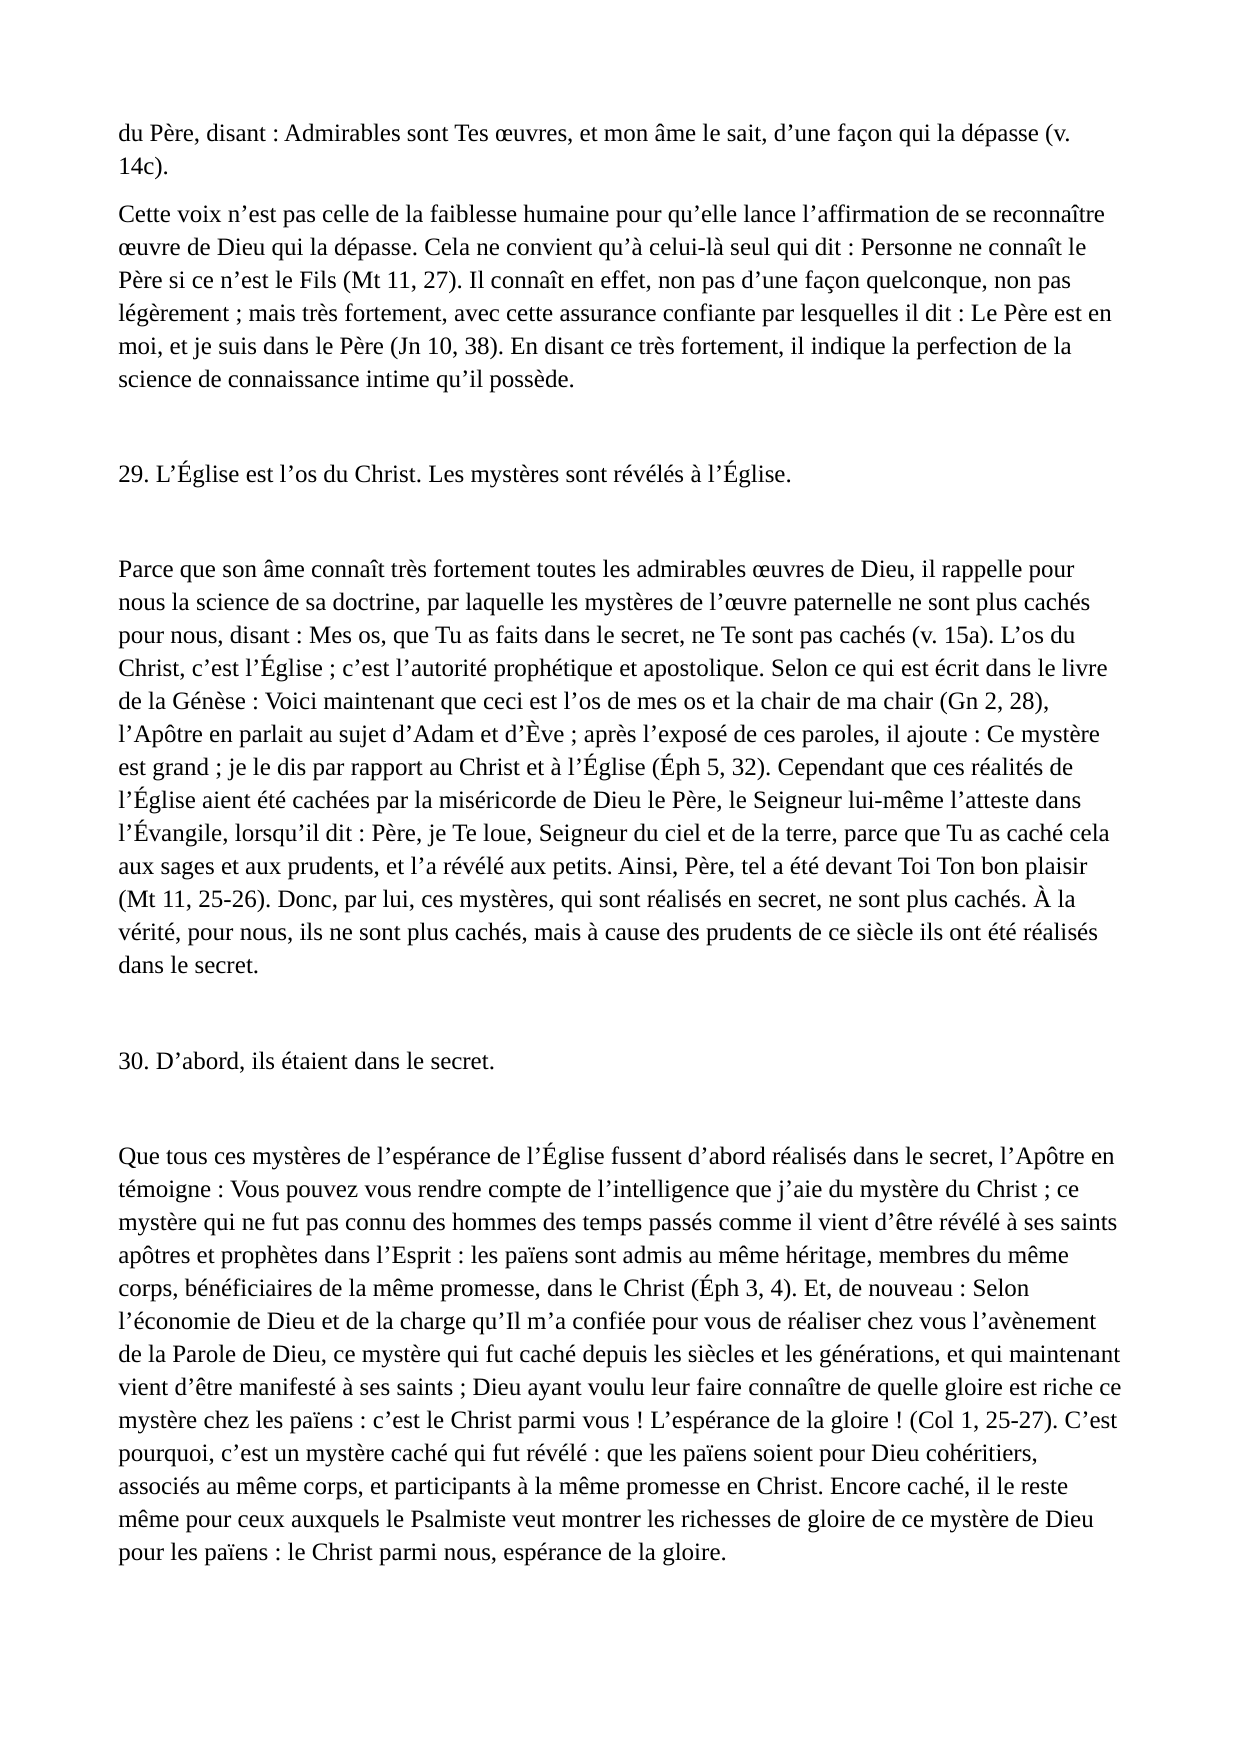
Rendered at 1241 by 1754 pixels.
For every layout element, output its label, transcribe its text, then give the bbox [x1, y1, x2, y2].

text 29. L’Église est l’os du Christ. Les mystères sont révélés à l’Église. [118, 459, 1122, 488]
text Parce que son âme connaît très fortement toutes les admirables œuvres de Dieu, il rappelle pour nous la science de sa doctrine, par laquelle les mystères de l’œuvre paternelle ne sont plus cachés pour nous, disant : Mes os, que Tu as faits dans le secret, ne Te sont pas cachés (v. 15a). L’os du Christ, c’est l’Église ; c’est l’autorité prophétique et apostolique. Selon ce qui est écrit dans le livre de la Génèse : Voici maintenant que ceci est l’os de mes os et la chair de ma chair (Gn 2, 28), l’Apôtre en parlait au sujet d’Adam et d’Ève ; après l’exposé de ces paroles, il ajoute : Ce mystère est grand ; je le dis par rapport au Christ et à l’Église (Éph 5, 32). Cependant que ces réalités de l’Église aient été cachées par la miséricorde de Dieu le Père, le Seigneur lui-même l’atteste dans l’Évangile, lorsqu’il dit : Père, je Te loue, Seigneur du ciel et de la terre, parce que Tu as caché cela aux sages et aux prudents, et l’a révélé aux petits. Ainsi, Père, tel a été devant Toi Ton bon plaisir (Mt 11, 25-26). Donc, par lui, ces mystères, qui sont réalisés en secret, ne sont plus cachés. À la vérité, pour nous, ils ne sont plus cachés, mais à cause des prudents de ce siècle ils ont été réalisés dans le secret. [118, 554, 1122, 979]
text Cette voix n’est pas celle de la faiblesse humaine pour qu’elle lance l’affirmation de se reconnaître œuvre de Dieu qui la dépasse. Cela ne convient qu’à celui-là seul qui dit : Personne ne connaît le Père si ce n’est le Fils (Mt 11, 27). Il connaît en effet, non pas d’une façon quelconque, non pas légèrement ; mais très fortement, avec cette assurance confiante par lesquelles il dit : Le Père est en moi, et je suis dans le Père (Jn 10, 38). En disant ce très fortement, il indique la perfection de la science de connaissance intime qu’il possède. [118, 199, 1122, 393]
text du Père, disant : Admirables sont Tes œuvres, et mon âme le sait, d’une façon qui la dépasse (v. 14c). [118, 118, 1122, 180]
text 30. D’abord, ils étaient dans le secret. [118, 1046, 1122, 1074]
text Que tous ces mystères de l’espérance de l’Église fussent d’abord réalisés dans le secret, l’Apôtre en témoigne : Vous pouvez vous rendre compte de l’intelligence que j’aie du mystère du Christ ; ce mystère qui ne fut pas connu des hommes des temps passés comme il vient d’être révélé à ses saints apôtres et prophètes dans l’Esprit : les païens sont admis au même héritage, membres du même corps, bénéficiaires de la même promesse, dans le Christ (Éph 3, 4). Et, de nouveau : Selon l’économie de Dieu et de la charge qu’Il m’a confiée pour vous de réaliser chez vous l’avènement de la Parole de Dieu, ce mystère qui fut caché depuis les siècles et les générations, et qui maintenant vient d’être manifesté à ses saints ; Dieu ayant voulu leur faire connaître de quelle gloire est riche ce mystère chez les païens : c’est le Christ parmi vous ! L’espérance de la gloire ! (Col 1, 25-27). C’est pourquoi, c’est un mystère caché qui fut révélé : que les païens soient pour Dieu cohéritiers, associés au même corps, et participants à la même promesse en Christ. Encore caché, il le reste même pour ceux auxquels le Psalmiste veut montrer les richesses de gloire de ce mystère de Dieu pour les païens : le Christ parmi nous, espérance de la gloire. [118, 1141, 1122, 1566]
